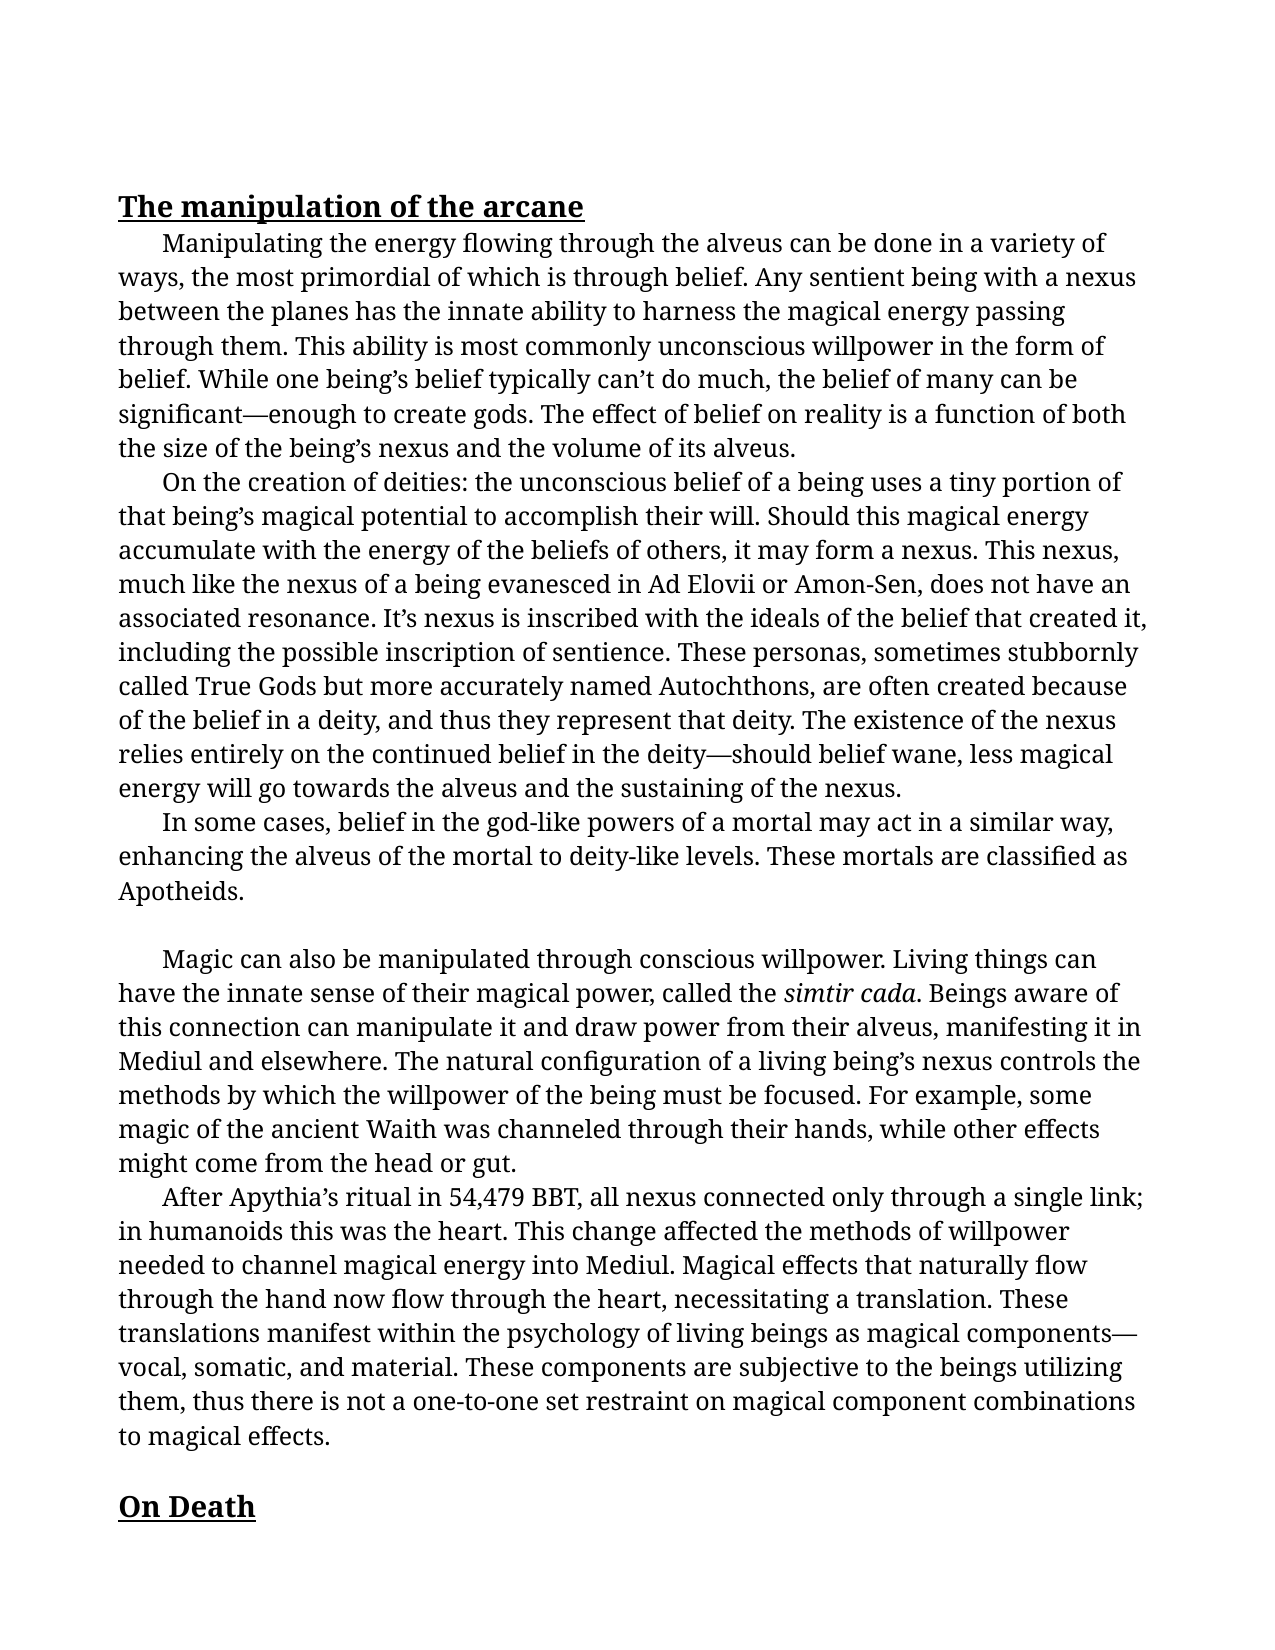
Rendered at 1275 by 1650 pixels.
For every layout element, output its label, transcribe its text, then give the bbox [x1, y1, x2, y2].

text After Apythia’s ritual in 54,479 BBT, all nexus connected only through a single link; in humanoids this was the heart. This change affected the methods of willpower needed to channel magical energy into Mediul. Magical effects that naturally flow through the hand now flow through the heart, necessitating a translation. These translations manifest within the psychology of living beings as magical components—vocal, somatic, and material. These components are subjective to the beings utilizing them, thus there is not a one-to-one set restraint on magical component combinations to magical effects. [118, 1180, 1157, 1452]
text In some cases, belief in the god-like powers of a mortal may act in a similar way, enhancing the alveus of the mortal to deity-like levels. These mortals are classified as Apotheids. [118, 805, 1157, 907]
text The manipulation of the arcane [118, 186, 1157, 226]
text Magic can also be manipulated through conscious willpower. Living things can have the innate sense of their magical power, called the simtir cada. Beings aware of this connection can manipulate it and draw power from their alveus, manifesting it in Mediul and elsewhere. The natural configuration of a living being’s nexus controls the methods by which the willpower of the being must be focused. For example, some magic of the ancient Waith was channeled through their hands, while other effects might come from the head or gut. [118, 941, 1157, 1180]
text On the creation of deities: the unconscious belief of a being uses a tiny portion of that being’s magical potential to accomplish their will. Should this magical energy accumulate with the energy of the beliefs of others, it may form a nexus. This nexus, much like the nexus of a being evanesced in Ad Elovii or Amon-Sen, does not have an associated resonance. It’s nexus is inscribed with the ideals of the belief that created it, including the possible inscription of sentience. These personas, sometimes stubbornly called True Gods but more accurately named Autochthons, are often created because of the belief in a deity, and thus they represent that deity. The existence of the nexus relies entirely on the continued belief in the deity—should belief wane, less magical energy will go towards the alveus and the sustaining of the nexus. [118, 464, 1157, 805]
text On Death [118, 1486, 1157, 1526]
text Manipulating the energy flowing through the alveus can be done in a variety of ways, the most primordial of which is through belief. Any sentient being with a nexus between the planes has the innate ability to harness the magical energy passing through them. This ability is most commonly unconscious willpower in the form of belief. While one being’s belief typically can’t do much, the belief of many can be significant—enough to create gods. The effect of belief on reality is a function of both the size of the being’s nexus and the volume of its alveus. [118, 226, 1157, 464]
